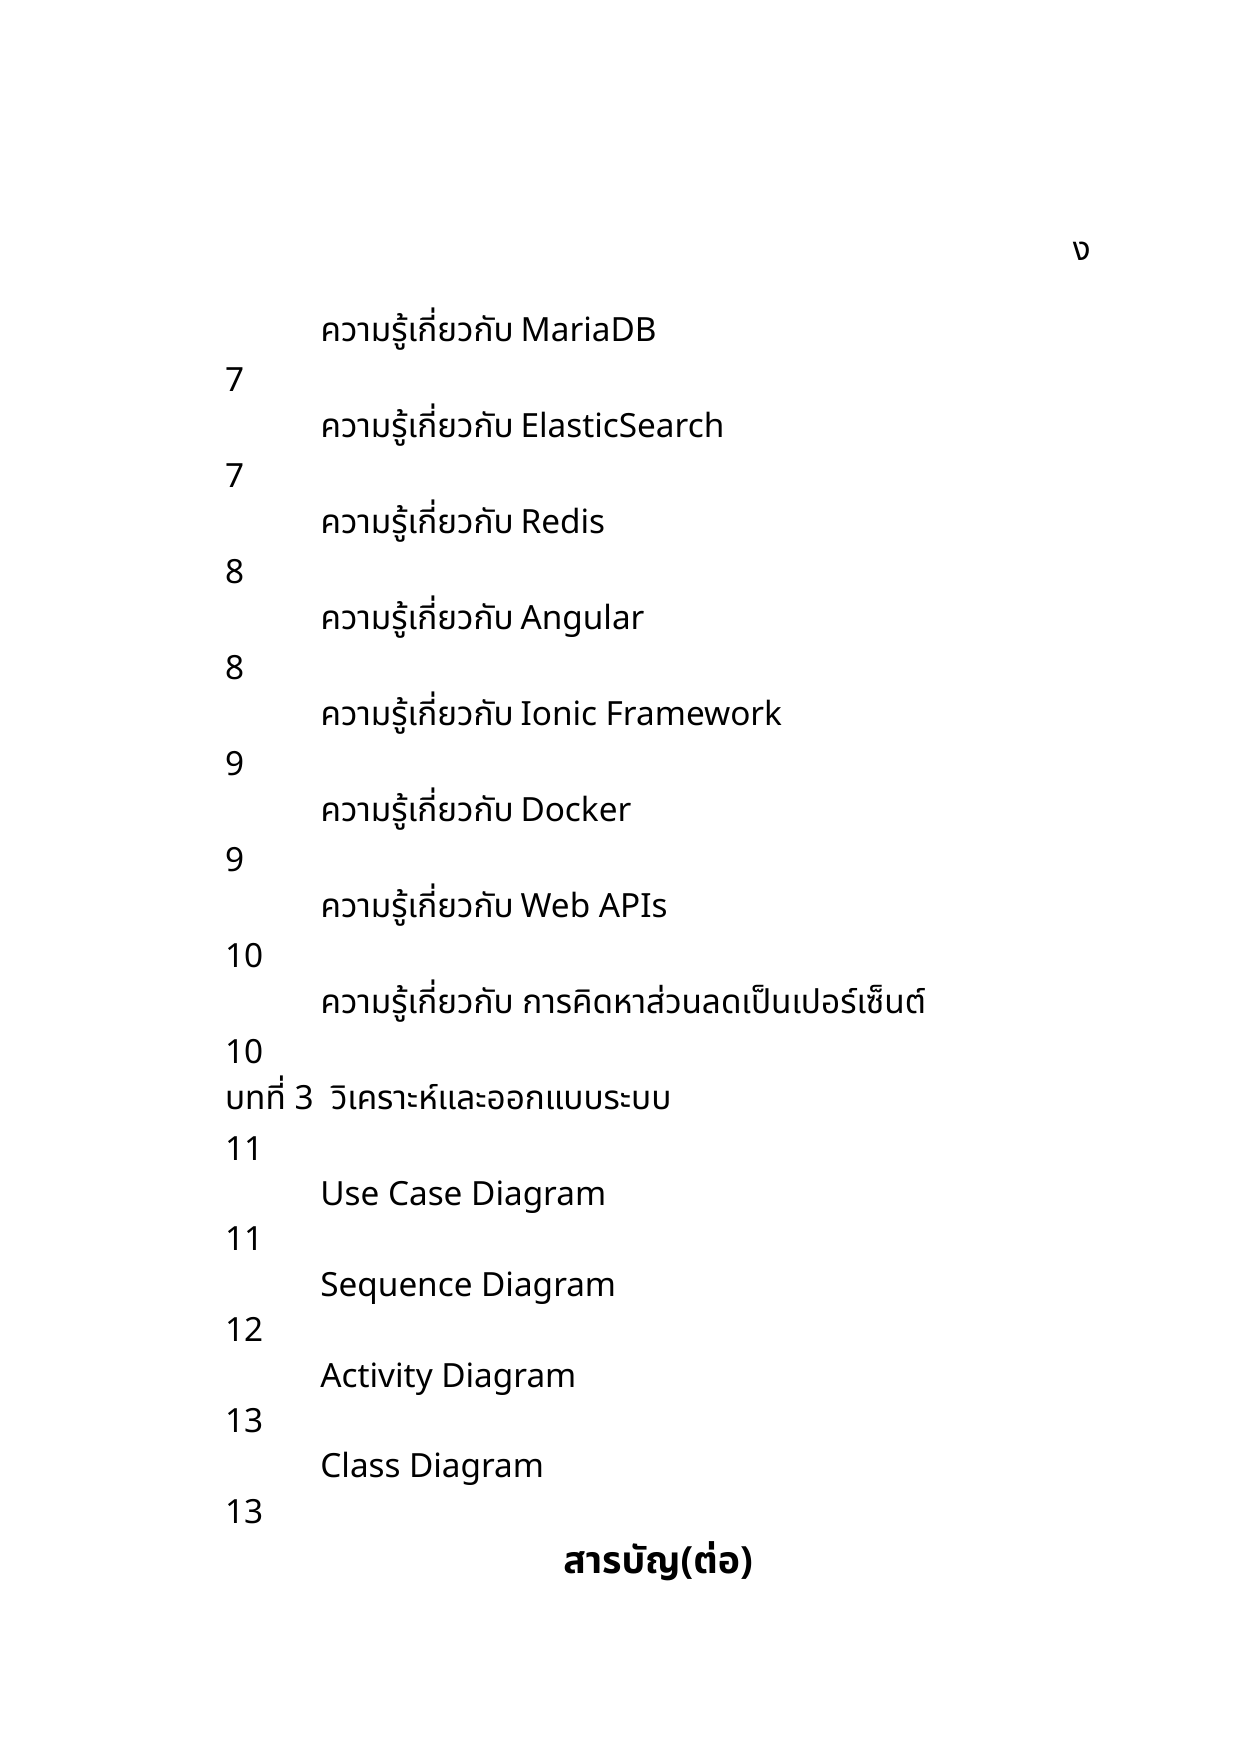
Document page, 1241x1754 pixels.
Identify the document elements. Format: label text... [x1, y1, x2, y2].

text ความรู้เกี่ยวกับ การคิดหาส่วนลดเป็นเปอร์เซ็นต์ 10 [225, 978, 1091, 1074]
text สารบัญ(ต่อ) [225, 1533, 1091, 1590]
text Class Diagram 13 [225, 1442, 1091, 1533]
text ความรู้เกี่ยวกับAngular 8 [225, 593, 1091, 689]
text ความรู้เกี่ยวกับIonic Framework 9 [225, 689, 1091, 786]
text ความรู้เกี่ยวกับElasticSearch 7 [225, 401, 1091, 497]
text ความรู้เกี่ยวกับRedis 8 [225, 497, 1091, 593]
text บทที่ 3 วิเคราะห์และออกแบบระบบ 11 [225, 1074, 1091, 1170]
text ความรู้เกี่ยวกับMariaDB 7 [225, 305, 1091, 401]
text ความรู้เกี่ยวกับWeb APIs 10 [225, 882, 1091, 978]
text Use Case Diagram 11 [225, 1170, 1091, 1261]
text ความรู้เกี่ยวกับDocker 9 [225, 786, 1091, 882]
text Activity Diagram 13 [225, 1351, 1091, 1442]
text Sequence Diagram 12 [225, 1261, 1091, 1351]
